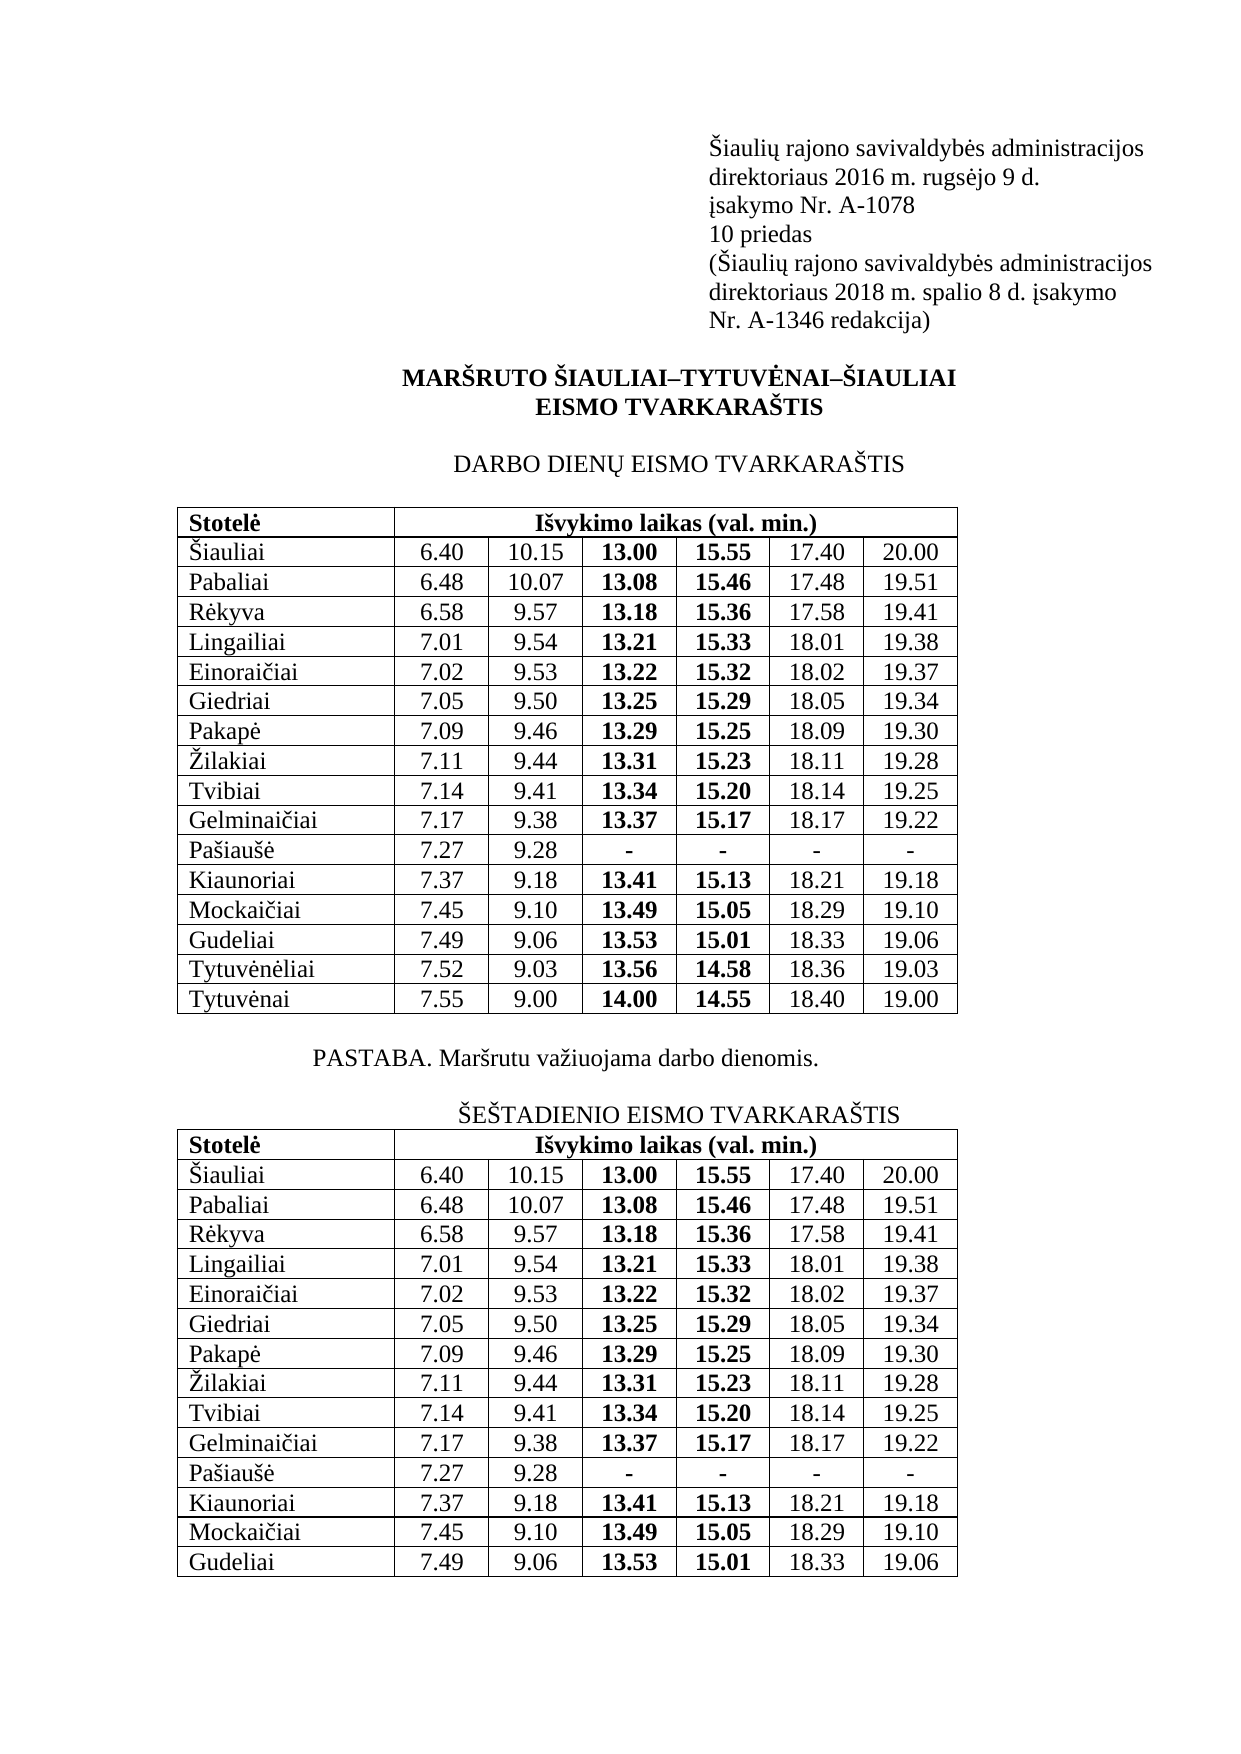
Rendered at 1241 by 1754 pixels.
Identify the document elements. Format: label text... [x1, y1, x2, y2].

table_cell 14.55 [677, 984, 769, 1013]
table_cell 9.57 [489, 1220, 582, 1248]
table_cell 18.05 [770, 1309, 863, 1338]
table_cell 18.29 [770, 1518, 863, 1546]
table_cell 15.25 [677, 1339, 769, 1367]
table_cell 10.15 [489, 538, 582, 566]
table_cell 19.10 [864, 895, 957, 924]
table_cell 19.06 [864, 925, 957, 953]
table_cell 19.34 [864, 1309, 957, 1338]
table_cell 13.53 [583, 925, 676, 953]
table_cell 9.54 [489, 1249, 582, 1278]
table_cell 7.37 [395, 865, 488, 894]
table_cell 17.40 [770, 1160, 863, 1189]
table_cell 7.11 [395, 746, 488, 775]
table_cell 13.49 [583, 1518, 676, 1546]
table_cell 15.13 [677, 865, 769, 894]
table_cell 19.25 [864, 1398, 957, 1427]
table_cell Gelminaičiai [178, 806, 394, 834]
table_cell 10.07 [489, 1190, 582, 1218]
table_cell 19.28 [864, 746, 957, 775]
table_cell 19.18 [864, 1488, 957, 1516]
text direktoriaus 2016 m. rugsėjo 9 d. [709, 162, 1181, 190]
text EISMO TVARKARAŠTIS [177, 392, 1181, 420]
text MARŠRUTO ŠIAULIAI–TYTUVĖNAI–ŠIAULIAI [177, 363, 1181, 392]
table_cell 9.06 [489, 1547, 582, 1576]
table_cell 15.55 [677, 1160, 769, 1189]
text DARBO DIENŲ EISMO TVARKARAŠTIS [177, 449, 1181, 478]
table_cell 13.00 [583, 1160, 676, 1189]
table_cell 7.49 [395, 1547, 488, 1576]
table_cell Pakapė [178, 1339, 394, 1367]
table_cell 15.20 [677, 776, 769, 804]
table_cell 18.40 [770, 984, 863, 1013]
table_cell 13.49 [583, 895, 676, 924]
table_cell 9.10 [489, 1518, 582, 1546]
table_cell 17.48 [770, 1190, 863, 1218]
table_cell 19.28 [864, 1369, 957, 1397]
table_cell 7.45 [395, 895, 488, 924]
table_cell 9.41 [489, 776, 582, 804]
table_cell 19.22 [864, 806, 957, 834]
table_cell 15.36 [677, 1220, 769, 1248]
table_cell 19.22 [864, 1428, 957, 1457]
table_cell 20.00 [864, 1160, 957, 1189]
table_cell 14.00 [583, 984, 676, 1013]
table_cell 7.01 [395, 1249, 488, 1278]
table_cell - [583, 1458, 676, 1487]
table_cell 6.58 [395, 597, 488, 626]
table_cell 19.41 [864, 1220, 957, 1248]
table_cell 13.18 [583, 1220, 676, 1248]
table_cell 9.38 [489, 1428, 582, 1457]
table_cell Pabaliai [178, 567, 394, 596]
table_cell 9.50 [489, 686, 582, 715]
text PASTABA. Maršrutu važiuojama darbo dienomis. [177, 1043, 1181, 1072]
table_cell 19.38 [864, 1249, 957, 1278]
table_cell Pašiaušė [178, 1458, 394, 1487]
table_cell 14.58 [677, 955, 769, 983]
table_cell Gelminaičiai [178, 1428, 394, 1457]
table_cell 18.02 [770, 657, 863, 685]
table_cell 7.05 [395, 1309, 488, 1338]
table_cell 13.41 [583, 1488, 676, 1516]
table_cell Tytuvėnai [178, 984, 394, 1013]
table_cell 9.53 [489, 657, 582, 685]
table_cell 19.06 [864, 1547, 957, 1576]
table_cell 19.51 [864, 567, 957, 596]
text Nr. A-1346 redakcija) [709, 305, 1181, 334]
table_cell 18.33 [770, 925, 863, 953]
table_cell 19.30 [864, 716, 957, 745]
table_cell 13.21 [583, 627, 676, 656]
table_cell Mockaičiai [178, 1518, 394, 1546]
table_cell 7.05 [395, 686, 488, 715]
table_cell Kiaunoriai [178, 865, 394, 894]
table_cell 9.53 [489, 1279, 582, 1308]
table_cell 10.07 [489, 567, 582, 596]
table_cell Einoraičiai [178, 657, 394, 685]
table_cell 18.11 [770, 1369, 863, 1397]
table_cell 7.14 [395, 776, 488, 804]
table_cell 15.29 [677, 1309, 769, 1338]
table_cell Žilakiai [178, 746, 394, 775]
table_cell 9.46 [489, 1339, 582, 1367]
table_cell Pabaliai [178, 1190, 394, 1218]
table_cell 13.00 [583, 538, 676, 566]
table_cell 15.46 [677, 1190, 769, 1218]
table_cell 7.01 [395, 627, 488, 656]
table_cell 7.11 [395, 1369, 488, 1397]
table_cell 9.06 [489, 925, 582, 953]
table_cell 18.11 [770, 746, 863, 775]
table_cell 13.29 [583, 1339, 676, 1367]
table_cell - [583, 835, 676, 864]
table_cell 7.27 [395, 835, 488, 864]
table_cell Giedriai [178, 686, 394, 715]
table_cell 7.37 [395, 1488, 488, 1516]
table_cell 13.56 [583, 955, 676, 983]
table_cell 9.44 [489, 746, 582, 775]
table_cell - [864, 1458, 957, 1487]
table_cell 15.13 [677, 1488, 769, 1516]
table_cell 18.14 [770, 1398, 863, 1427]
table_cell 7.09 [395, 716, 488, 745]
table_cell 7.14 [395, 1398, 488, 1427]
table_cell 19.03 [864, 955, 957, 983]
table_cell 20.00 [864, 538, 957, 566]
table_cell 15.01 [677, 925, 769, 953]
table_cell 13.41 [583, 865, 676, 894]
table_cell 13.25 [583, 1309, 676, 1338]
table_header Išvykimo laikas (val. min.) [395, 508, 957, 536]
table_cell 15.33 [677, 1249, 769, 1278]
table_cell 13.22 [583, 1279, 676, 1308]
table_cell 7.27 [395, 1458, 488, 1487]
table_cell 7.55 [395, 984, 488, 1013]
table_cell 6.58 [395, 1220, 488, 1248]
table_cell 13.21 [583, 1249, 676, 1278]
table_header Stotelė [178, 508, 394, 536]
table_cell 19.38 [864, 627, 957, 656]
table_cell 7.09 [395, 1339, 488, 1367]
table_header Stotelė [178, 1130, 394, 1159]
table_cell 13.37 [583, 1428, 676, 1457]
table_cell 9.46 [489, 716, 582, 745]
table_cell 6.48 [395, 1190, 488, 1218]
table_cell 13.53 [583, 1547, 676, 1576]
table_cell 7.17 [395, 1428, 488, 1457]
table_cell Gudeliai [178, 925, 394, 953]
table_cell 18.17 [770, 1428, 863, 1457]
table_cell 13.34 [583, 776, 676, 804]
table_cell 18.05 [770, 686, 863, 715]
table_cell 9.03 [489, 955, 582, 983]
table_cell 19.30 [864, 1339, 957, 1367]
table_cell 9.54 [489, 627, 582, 656]
table_cell 15.33 [677, 627, 769, 656]
table_cell Žilakiai [178, 1369, 394, 1397]
table_cell 18.17 [770, 806, 863, 834]
table_cell Pakapė [178, 716, 394, 745]
table_header Išvykimo laikas (val. min.) [395, 1130, 957, 1159]
table_cell 7.17 [395, 806, 488, 834]
table_cell 13.22 [583, 657, 676, 685]
table_cell 15.01 [677, 1547, 769, 1576]
table_cell 15.36 [677, 597, 769, 626]
table_cell 18.01 [770, 1249, 863, 1278]
table_cell - [677, 835, 769, 864]
table_cell - [864, 835, 957, 864]
table_cell 18.21 [770, 865, 863, 894]
table_cell Kiaunoriai [178, 1488, 394, 1516]
table_cell 6.48 [395, 567, 488, 596]
table_cell 15.05 [677, 1518, 769, 1546]
table_cell - [770, 1458, 863, 1487]
table_cell 18.09 [770, 716, 863, 745]
table_cell 9.57 [489, 597, 582, 626]
table_cell 18.33 [770, 1547, 863, 1576]
table_cell 17.48 [770, 567, 863, 596]
table_cell 13.25 [583, 686, 676, 715]
table_cell 7.49 [395, 925, 488, 953]
table_cell 19.25 [864, 776, 957, 804]
table_cell 6.40 [395, 1160, 488, 1189]
table_cell 9.18 [489, 1488, 582, 1516]
table_cell 9.38 [489, 806, 582, 834]
table_cell Rėkyva [178, 1220, 394, 1248]
table_cell - [770, 835, 863, 864]
table_cell 15.46 [677, 567, 769, 596]
table_cell 19.18 [864, 865, 957, 894]
table_cell Mockaičiai [178, 895, 394, 924]
table_cell Tvibiai [178, 776, 394, 804]
table_cell 15.55 [677, 538, 769, 566]
table_cell Tytuvėnėliai [178, 955, 394, 983]
table_cell 6.40 [395, 538, 488, 566]
table_cell 7.02 [395, 1279, 488, 1308]
table_cell 15.32 [677, 657, 769, 685]
table_cell 13.08 [583, 1190, 676, 1218]
table_cell 7.02 [395, 657, 488, 685]
text 10 priedas [709, 219, 1181, 248]
table_cell 9.44 [489, 1369, 582, 1397]
table_cell 18.36 [770, 955, 863, 983]
table_cell 19.51 [864, 1190, 957, 1218]
table_cell Pašiaušė [178, 835, 394, 864]
table_cell 15.23 [677, 746, 769, 775]
table_cell 19.41 [864, 597, 957, 626]
table_cell 13.31 [583, 1369, 676, 1397]
table_cell Lingailiai [178, 1249, 394, 1278]
table_cell 9.50 [489, 1309, 582, 1338]
table_cell Giedriai [178, 1309, 394, 1338]
table_cell Gudeliai [178, 1547, 394, 1576]
table_cell - [677, 1458, 769, 1487]
table_cell 13.18 [583, 597, 676, 626]
table_cell 17.40 [770, 538, 863, 566]
text (Šiaulių rajono savivaldybės administracijos [709, 248, 1181, 277]
text direktoriaus 2018 m. spalio 8 d. įsakymo [709, 277, 1181, 305]
table_cell 9.00 [489, 984, 582, 1013]
table_cell 7.52 [395, 955, 488, 983]
table_cell 17.58 [770, 1220, 863, 1248]
table_cell Tvibiai [178, 1398, 394, 1427]
table_cell 15.05 [677, 895, 769, 924]
table_cell 9.28 [489, 835, 582, 864]
table_cell Šiauliai [178, 538, 394, 566]
table_cell 15.25 [677, 716, 769, 745]
table_cell 9.18 [489, 865, 582, 894]
table_cell 17.58 [770, 597, 863, 626]
table_cell 13.08 [583, 567, 676, 596]
table_cell 18.14 [770, 776, 863, 804]
table_cell 7.45 [395, 1518, 488, 1546]
table_cell 13.31 [583, 746, 676, 775]
table_cell 9.28 [489, 1458, 582, 1487]
table_cell 19.34 [864, 686, 957, 715]
table_cell 13.37 [583, 806, 676, 834]
table_cell 18.02 [770, 1279, 863, 1308]
text Šiaulių rajono savivaldybės administracijos [709, 133, 1181, 162]
table_cell 10.15 [489, 1160, 582, 1189]
table_cell 15.20 [677, 1398, 769, 1427]
table_cell 18.09 [770, 1339, 863, 1367]
table_cell 15.23 [677, 1369, 769, 1397]
table_cell 9.10 [489, 895, 582, 924]
table_cell Lingailiai [178, 627, 394, 656]
table_cell 19.00 [864, 984, 957, 1013]
table_cell 9.41 [489, 1398, 582, 1427]
table_cell 15.32 [677, 1279, 769, 1308]
table_cell 19.37 [864, 657, 957, 685]
table_cell 18.01 [770, 627, 863, 656]
table_cell 13.29 [583, 716, 676, 745]
table_cell 19.37 [864, 1279, 957, 1308]
table_cell Rėkyva [178, 597, 394, 626]
text įsakymo Nr. A-1078 [709, 190, 1181, 219]
table_cell Šiauliai [178, 1160, 394, 1189]
table_cell 18.29 [770, 895, 863, 924]
table_cell 13.34 [583, 1398, 676, 1427]
table_cell 18.21 [770, 1488, 863, 1516]
text ŠEŠTADIENIO EISMO TVARKARAŠTIS [177, 1100, 1181, 1129]
table_cell 15.29 [677, 686, 769, 715]
table_cell Einoraičiai [178, 1279, 394, 1308]
table_cell 15.17 [677, 1428, 769, 1457]
table_cell 19.10 [864, 1518, 957, 1546]
table_cell 15.17 [677, 806, 769, 834]
